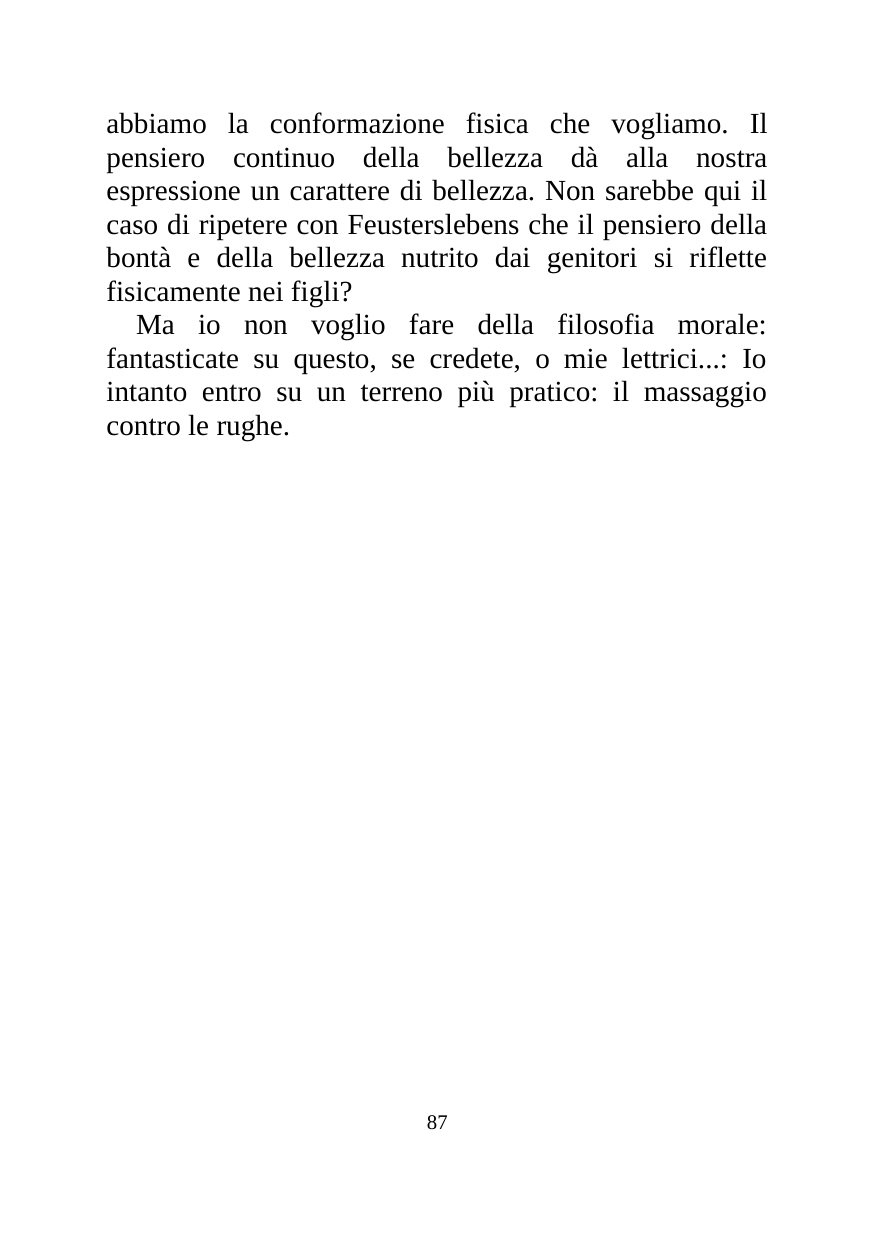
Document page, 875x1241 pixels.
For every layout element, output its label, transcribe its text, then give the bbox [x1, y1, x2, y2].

text abbiamo la conformazione fisica che vogliamo. Il pensiero continuo della bellezza dà alla nostra espressione un carattere di bellezza. Non sarebbe qui il caso di ripetere con Feusterslebens che il pensiero della bontà e della bellezza nutrito dai genitori si riflette fisicamente nei figli? [106, 106, 768, 307]
text Ma io non voglio fare della filosofia morale: fantasticate su questo, se credete, o mie lettrici...: Io intanto entro su un terreno più pratico: il massaggio contro le rughe. [106, 307, 768, 442]
